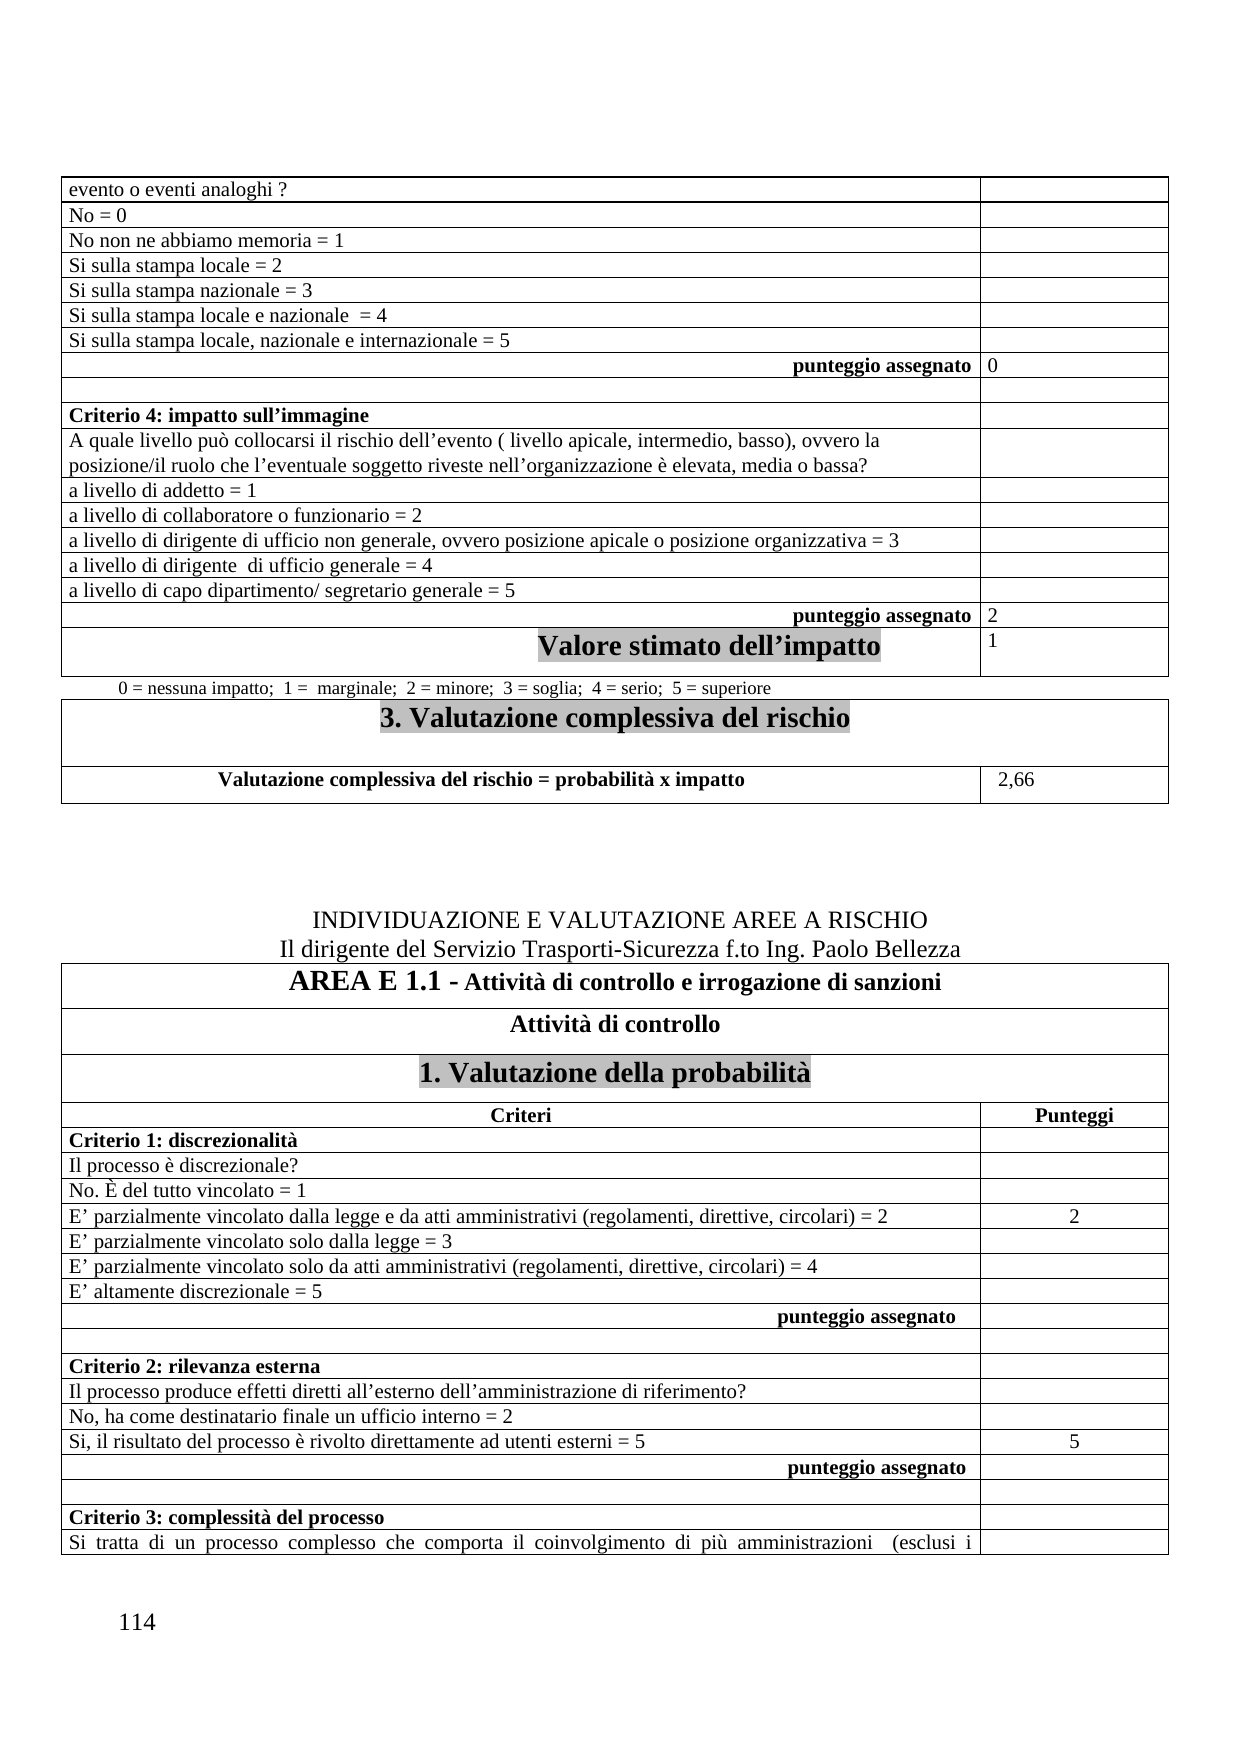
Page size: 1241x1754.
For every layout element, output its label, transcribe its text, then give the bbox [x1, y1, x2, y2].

table_cell 2 [981, 1204, 1168, 1228]
table_cell [981, 378, 1168, 402]
table_cell [981, 278, 1168, 302]
table_cell Criterio 2: rilevanza esterna [62, 1354, 980, 1378]
table_cell No = 0 [62, 203, 980, 227]
table_cell Si, il risultato del processo è rivolto direttamente ad utenti esterni = 5 [62, 1430, 980, 1453]
table_cell [981, 429, 1168, 477]
table_cell [981, 303, 1168, 327]
table_cell 1 [981, 628, 1168, 676]
table_header AREA E 1.1 - Attività di controllo e irrogazione di sanzioni [62, 964, 1168, 1008]
table_cell Si sulla stampa locale e nazionale = 4 [62, 303, 980, 327]
table_cell Si tratta di un processo complesso che comporta il coinvolgimento di più amministrazioni (esclusi i [62, 1530, 980, 1554]
table_cell punteggio assegnato [62, 1455, 980, 1479]
table_cell [981, 503, 1168, 527]
table_cell [981, 1128, 1168, 1152]
table_cell Punteggi [981, 1103, 1168, 1127]
table_cell [981, 328, 1168, 352]
table_cell [981, 578, 1168, 602]
table_cell [981, 1379, 1168, 1403]
table_cell [981, 1404, 1168, 1428]
table_cell [62, 378, 980, 402]
table_cell Si sulla stampa nazionale = 3 [62, 278, 980, 302]
table_cell [981, 228, 1168, 252]
table_cell [981, 478, 1168, 502]
table_cell 1. Valutazione della probabilità [62, 1055, 1168, 1102]
table_cell punteggio assegnato [62, 353, 980, 377]
table_cell [981, 528, 1168, 552]
table_cell [981, 1254, 1168, 1278]
table_cell [981, 1480, 1168, 1504]
table_cell 2 [981, 603, 1168, 627]
table_cell punteggio assegnato [62, 603, 980, 627]
table_cell Si sulla stampa locale = 2 [62, 253, 980, 277]
table_cell a livello di capo dipartimento/ segretario generale = 5 [62, 578, 980, 602]
table_cell [981, 1279, 1168, 1303]
table_cell [981, 1530, 1168, 1554]
table_cell 2,66 [981, 767, 1168, 803]
subtitle INDIVIDUAZIONE E VALUTAZIONE AREE A RISCHIO [118, 905, 1122, 934]
table_cell E’ parzialmente vincolato solo da atti amministrativi (regolamenti, direttive, circolari) = 4 [62, 1254, 980, 1278]
table_cell Si sulla stampa locale, nazionale e internazionale = 5 [62, 328, 980, 352]
table_cell Valore stimato dell’impatto [62, 628, 980, 676]
table_cell Criteri [62, 1103, 980, 1127]
table_cell Criterio 4: impatto sull’immagine [62, 403, 980, 427]
table_header 3. Valutazione complessiva del rischio [62, 700, 1168, 766]
table_cell E’ altamente discrezionale = 5 [62, 1279, 980, 1303]
table_cell [981, 1455, 1168, 1479]
table_cell [62, 1329, 980, 1353]
table_cell No non ne abbiamo memoria = 1 [62, 228, 980, 252]
table_cell [981, 1304, 1168, 1328]
table_cell [981, 203, 1168, 227]
table_cell a livello di addetto = 1 [62, 478, 980, 502]
table_cell evento o eventi analoghi ? [62, 178, 980, 201]
table_cell 0 [981, 353, 1168, 377]
table_cell punteggio assegnato [62, 1304, 980, 1328]
table_cell 5 [981, 1430, 1168, 1453]
table_cell a livello di dirigente di ufficio generale = 4 [62, 553, 980, 577]
table_cell [981, 1354, 1168, 1378]
table_cell E’ parzialmente vincolato dalla legge e da atti amministrativi (regolamenti, direttive, circolari) = 2 [62, 1204, 980, 1228]
table_cell [981, 403, 1168, 427]
table_cell [981, 1329, 1168, 1353]
table_cell No, ha come destinatario finale un ufficio interno = 2 [62, 1404, 980, 1428]
table_cell E’ parzialmente vincolato solo dalla legge = 3 [62, 1229, 980, 1253]
table_cell [62, 1480, 980, 1504]
table_cell a livello di collaboratore o funzionario = 2 [62, 503, 980, 527]
table_cell a livello di dirigente di ufficio non generale, ovvero posizione apicale o posizione organizzativa = 3 [62, 528, 980, 552]
table_cell A quale livello può collocarsi il rischio dell’evento ( livello apicale, intermedio, basso), ovvero la posizione/il ruolo che l’eventuale soggetto riveste nell’organizzazione è elevata, media o bassa? [62, 429, 980, 477]
table_cell [981, 1153, 1168, 1177]
table_cell Criterio 3: complessità del processo [62, 1505, 980, 1529]
table_cell Attività di controllo [62, 1009, 1168, 1054]
table_cell [981, 1179, 1168, 1202]
text Il dirigente del Servizio Trasporti-Sicurezza f.to Ing. Paolo Bellezza [118, 934, 1122, 962]
table_cell Il processo è discrezionale? [62, 1153, 980, 1177]
table_cell [981, 253, 1168, 277]
table_cell [981, 1505, 1168, 1529]
table_cell [981, 553, 1168, 577]
table_cell [981, 178, 1168, 201]
table_cell [981, 1229, 1168, 1253]
table_cell Valutazione complessiva del rischio = probabilità x impatto [62, 767, 980, 803]
table_cell No. È del tutto vincolato = 1 [62, 1179, 980, 1202]
table_cell Il processo produce effetti diretti all’esterno dell’amministrazione di riferimento? [62, 1379, 980, 1403]
text 0 = nessuna impatto; 1 = marginale; 2 = minore; 3 = soglia; 4 = serio; 5 = superiore [118, 677, 1122, 699]
table_cell Criterio 1: discrezionalità [62, 1128, 980, 1152]
